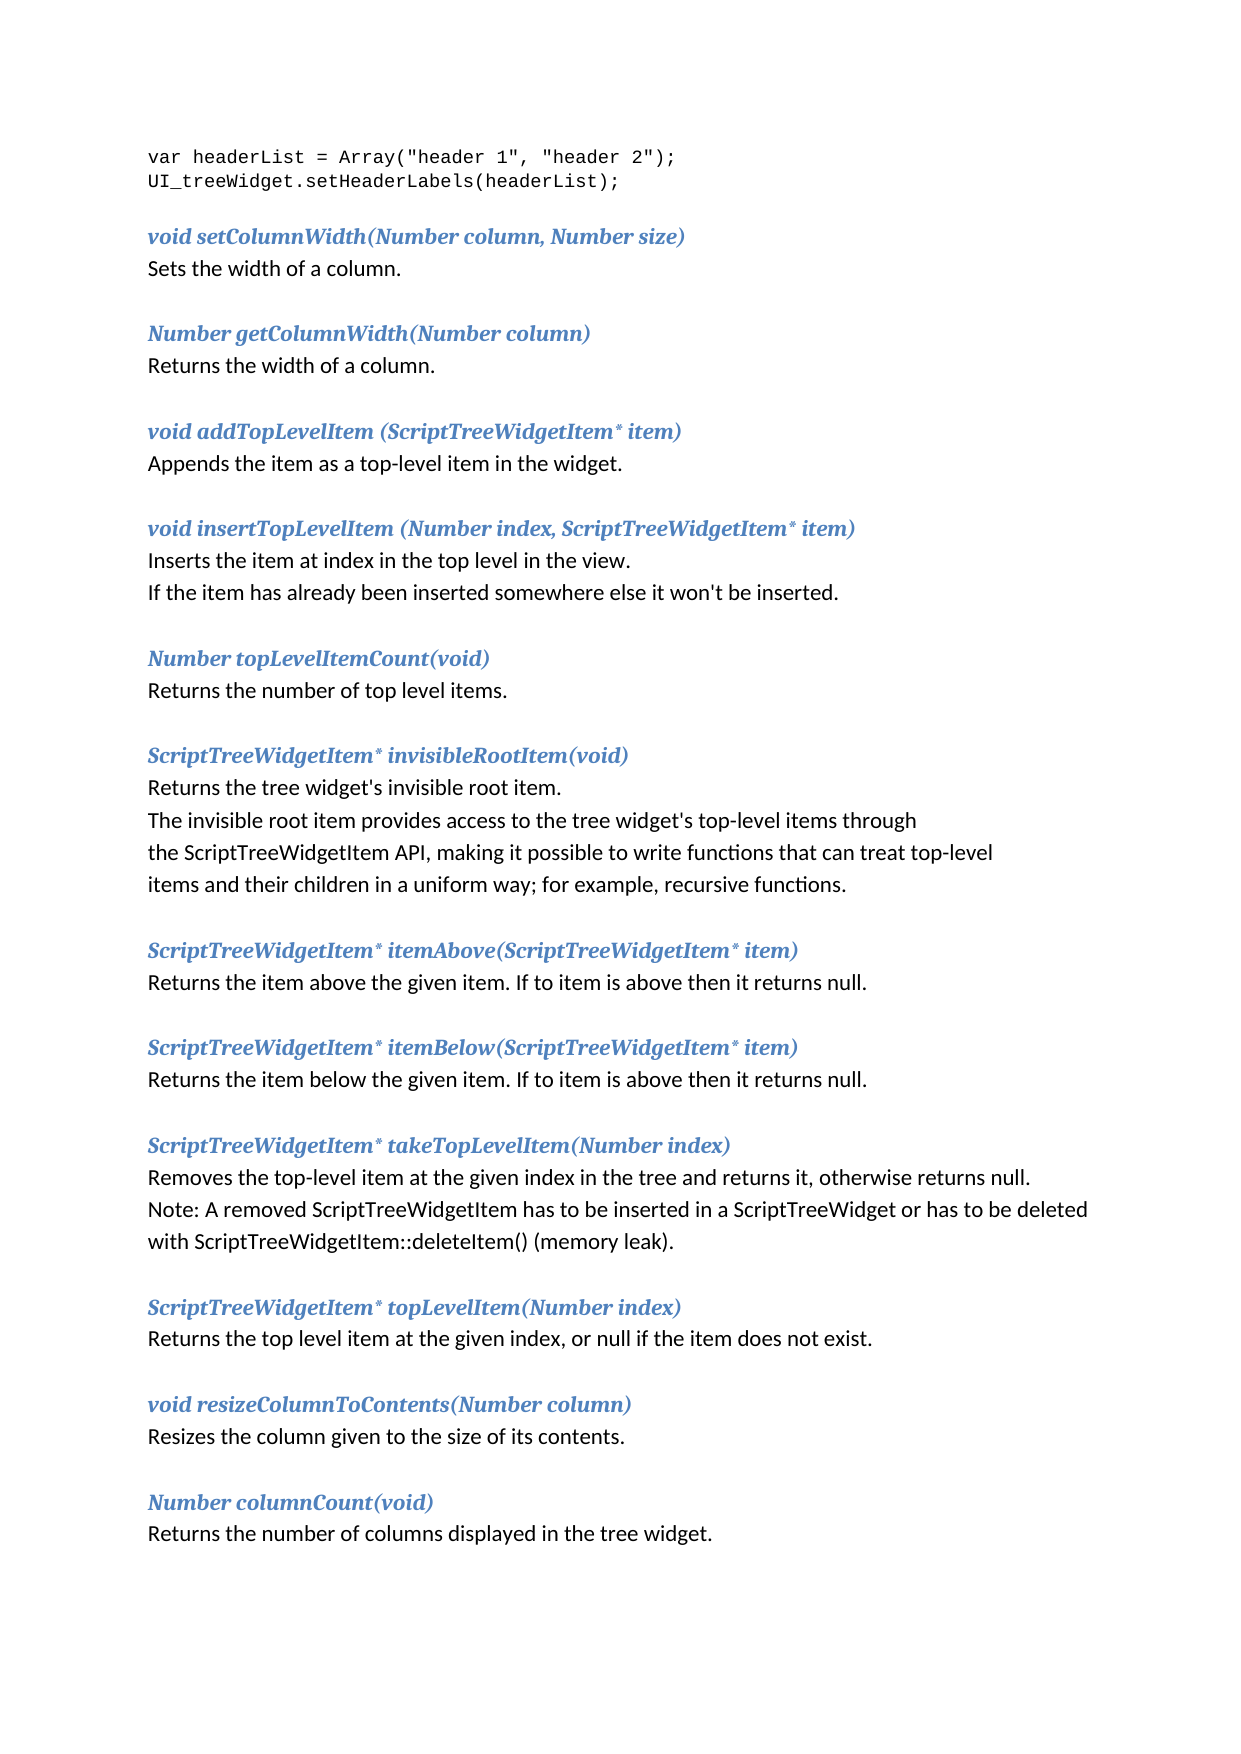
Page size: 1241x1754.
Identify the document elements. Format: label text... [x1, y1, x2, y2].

subtitle void setColumnWidth(Number column, Number size) [148, 224, 1093, 250]
subtitle ScriptTreeWidgetItem* itemBelow(ScriptTreeWidgetItem* item) [148, 1035, 1093, 1061]
text Removes the top-level item at the given index in the tree and returns it, otherwise returns null. [148, 1163, 1093, 1191]
text UI_treeWidget.setHeaderLabels(headerList); [148, 172, 1093, 193]
text Note: A removed ScriptTreeWidgetItem has to be inserted in a ScriptTreeWidget or has to be deleted with ScriptTreeWidgetItem::deleteItem() (memory leak). [148, 1195, 1093, 1255]
subtitle ScriptTreeWidgetItem* itemAbove(ScriptTreeWidgetItem* item) [148, 937, 1093, 964]
subtitle Number columnCount(void) [148, 1489, 1093, 1516]
text Resizes the column given to the size of its contents. [148, 1422, 1093, 1450]
text The invisible root item provides access to the tree widget's top-level items through [148, 806, 1093, 834]
text Returns the top level item at the given index, or null if the item does not exist. [148, 1324, 1093, 1352]
text Returns the tree widget's invisible root item. [148, 773, 1093, 802]
subtitle ScriptTreeWidgetItem* takeTopLevelItem(Number index) [148, 1132, 1093, 1159]
subtitle void resizeColumnToContents(Number column) [148, 1392, 1093, 1418]
text Returns the item above the given item. If to item is above then it returns null. [148, 968, 1093, 996]
text Sets the width of a column. [148, 254, 1093, 282]
text items and their children in a uniform way; for example, recursive functions. [148, 870, 1093, 898]
text Returns the item below the given item. If to item is above then it returns null. [148, 1065, 1093, 1093]
text Returns the number of top level items. [148, 676, 1093, 704]
text Returns the width of a column. [148, 351, 1093, 379]
subtitle ScriptTreeWidgetItem* invisibleRootItem(void) [148, 743, 1093, 770]
subtitle void addTopLevelItem (ScriptTreeWidgetItem* item) [148, 419, 1093, 445]
text the ScriptTreeWidgetItem API, making it possible to write functions that can treat top-level [148, 838, 1093, 866]
subtitle Number topLevelItemCount(void) [148, 646, 1093, 672]
text Appends the item as a top-level item in the widget. [148, 449, 1093, 477]
text If the item has already been inserted somewhere else it won't be inserted. [148, 578, 1093, 607]
text var headerList = Array("header 1", "header 2"); [148, 148, 1093, 169]
subtitle void insertTopLevelItem (Number index, ScriptTreeWidgetItem* item) [148, 516, 1093, 542]
text Inserts the item at index in the top level in the view. [148, 546, 1093, 574]
subtitle ScriptTreeWidgetItem* topLevelItem(Number index) [148, 1294, 1093, 1321]
subtitle Number getColumnWidth(Number column) [148, 321, 1093, 347]
text Returns the number of columns displayed in the tree widget. [148, 1519, 1093, 1547]
